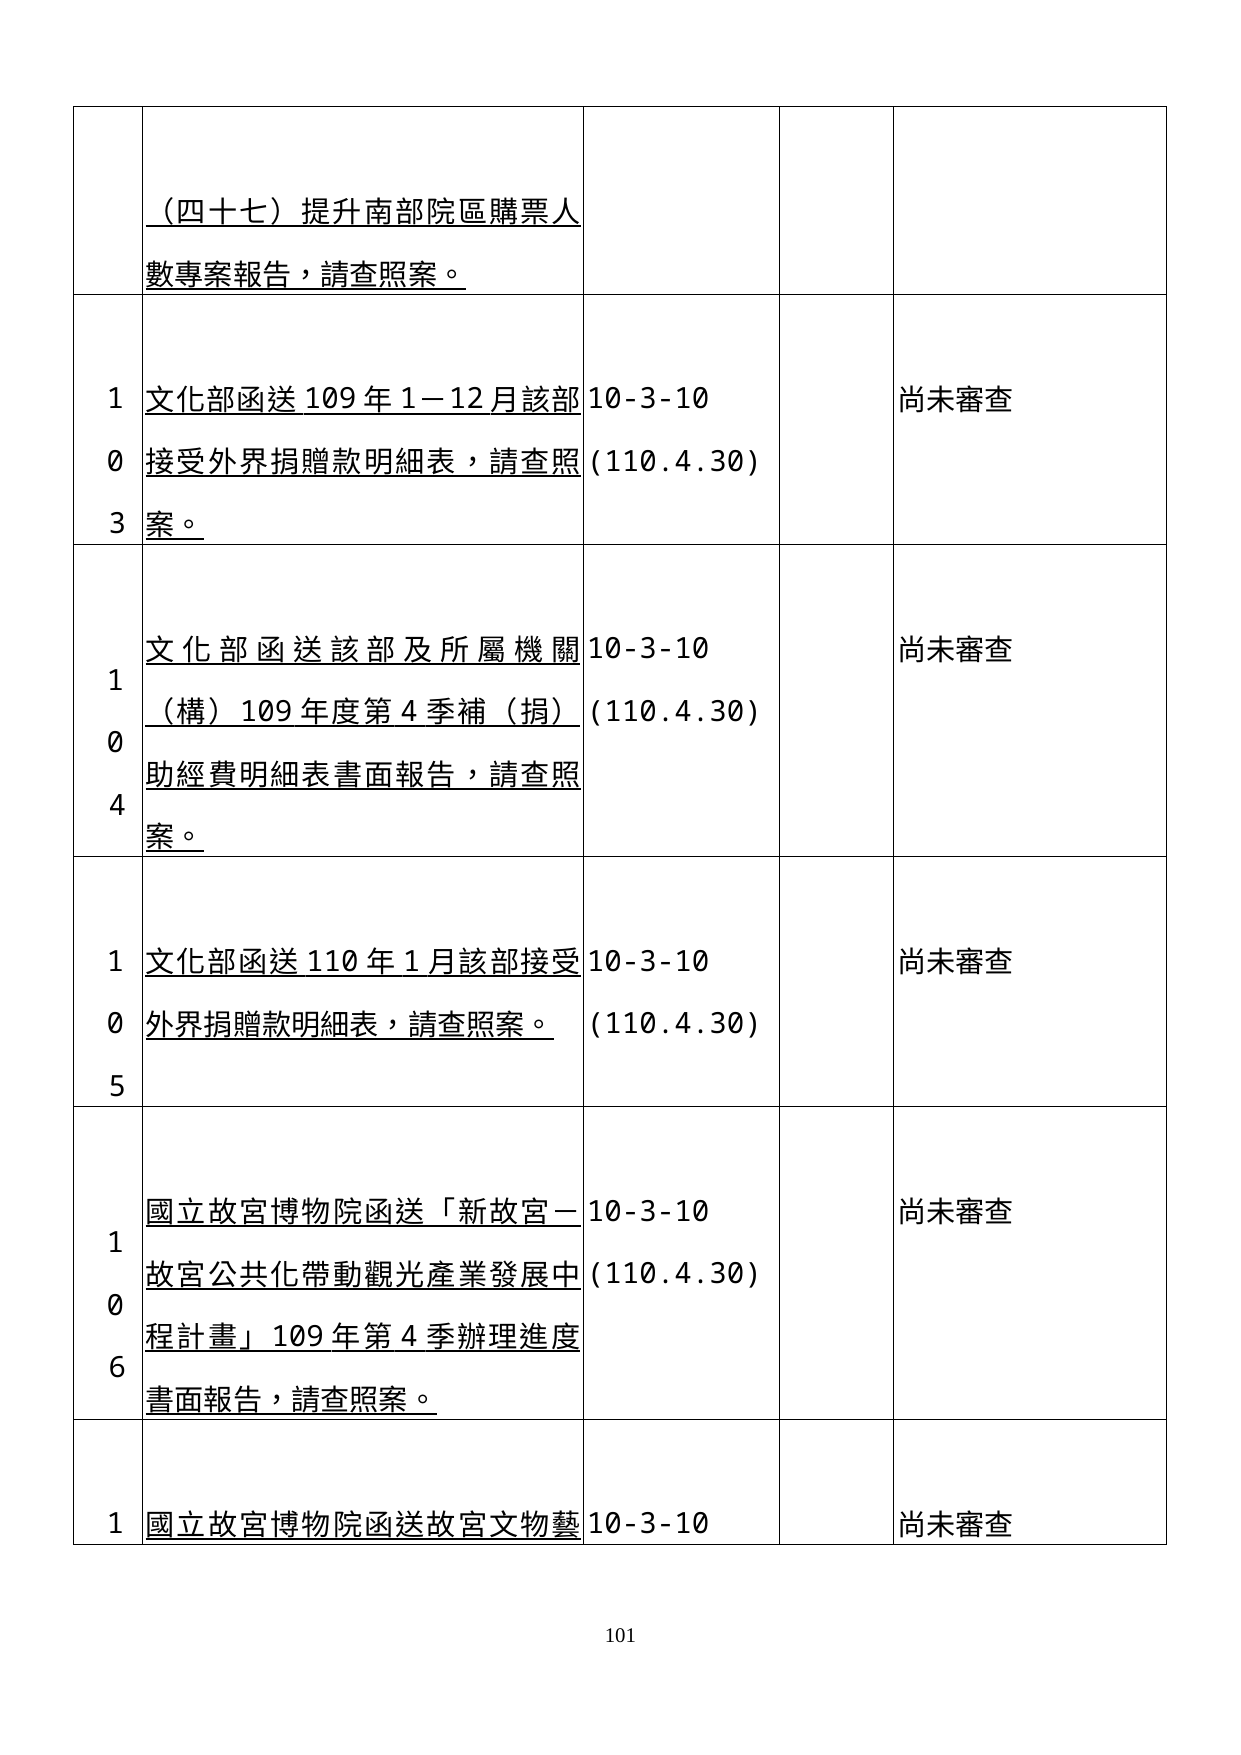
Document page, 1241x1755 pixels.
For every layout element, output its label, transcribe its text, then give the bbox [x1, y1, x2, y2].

table_cell [894, 107, 1166, 293]
table_cell [780, 1107, 893, 1418]
table_cell [780, 1420, 893, 1543]
table_cell 10-3-10 (110.4.30) [584, 857, 779, 1106]
table_cell [74, 107, 142, 293]
table_cell [74, 545, 142, 856]
table_cell [74, 295, 142, 543]
table_cell 文化部函送109年1－12月該部接受外界捐贈款明細表，請查照案。 [143, 295, 583, 543]
table_cell 文化部函送110年1月該部接受外界捐贈款明細表，請查照案。 [143, 857, 583, 1106]
table_cell 尚未審查 [894, 1107, 1166, 1418]
table_cell [74, 1420, 142, 1543]
table_cell [780, 857, 893, 1106]
table_cell 尚未審查 [894, 545, 1166, 856]
table_cell 尚未審查 [894, 1420, 1166, 1543]
table_cell （四十七）提升南部院區購票人數專案報告，請查照案。 [143, 107, 583, 293]
table_cell [780, 107, 893, 293]
table_cell 10-3-10 (110.4.30) [584, 295, 779, 543]
table_cell [74, 857, 142, 1106]
table_cell [584, 107, 779, 293]
table_cell 10-3-10 (110.4.30) [584, 1107, 779, 1418]
table_cell 國立故宮博物院函送「新故宮－故宮公共化帶動觀光產業發展中程計畫」109年第4季辦理進度書面報告，請查照案。 [143, 1107, 583, 1418]
table_cell 國立故宮博物院函送故宮文物藝 [143, 1420, 583, 1543]
table_cell 尚未審查 [894, 857, 1166, 1106]
table_cell [780, 545, 893, 856]
table_cell 尚未審查 [894, 295, 1166, 543]
table_cell 10-3-10 (110.4.30) [584, 545, 779, 856]
table_cell [74, 1107, 142, 1418]
table_cell [780, 295, 893, 543]
table_cell 文化部函送該部及所屬機關（構）109年度第4季補（捐）助經費明細表書面報告，請查照案。 [143, 545, 583, 856]
table_cell 10-3-10 [584, 1420, 779, 1543]
